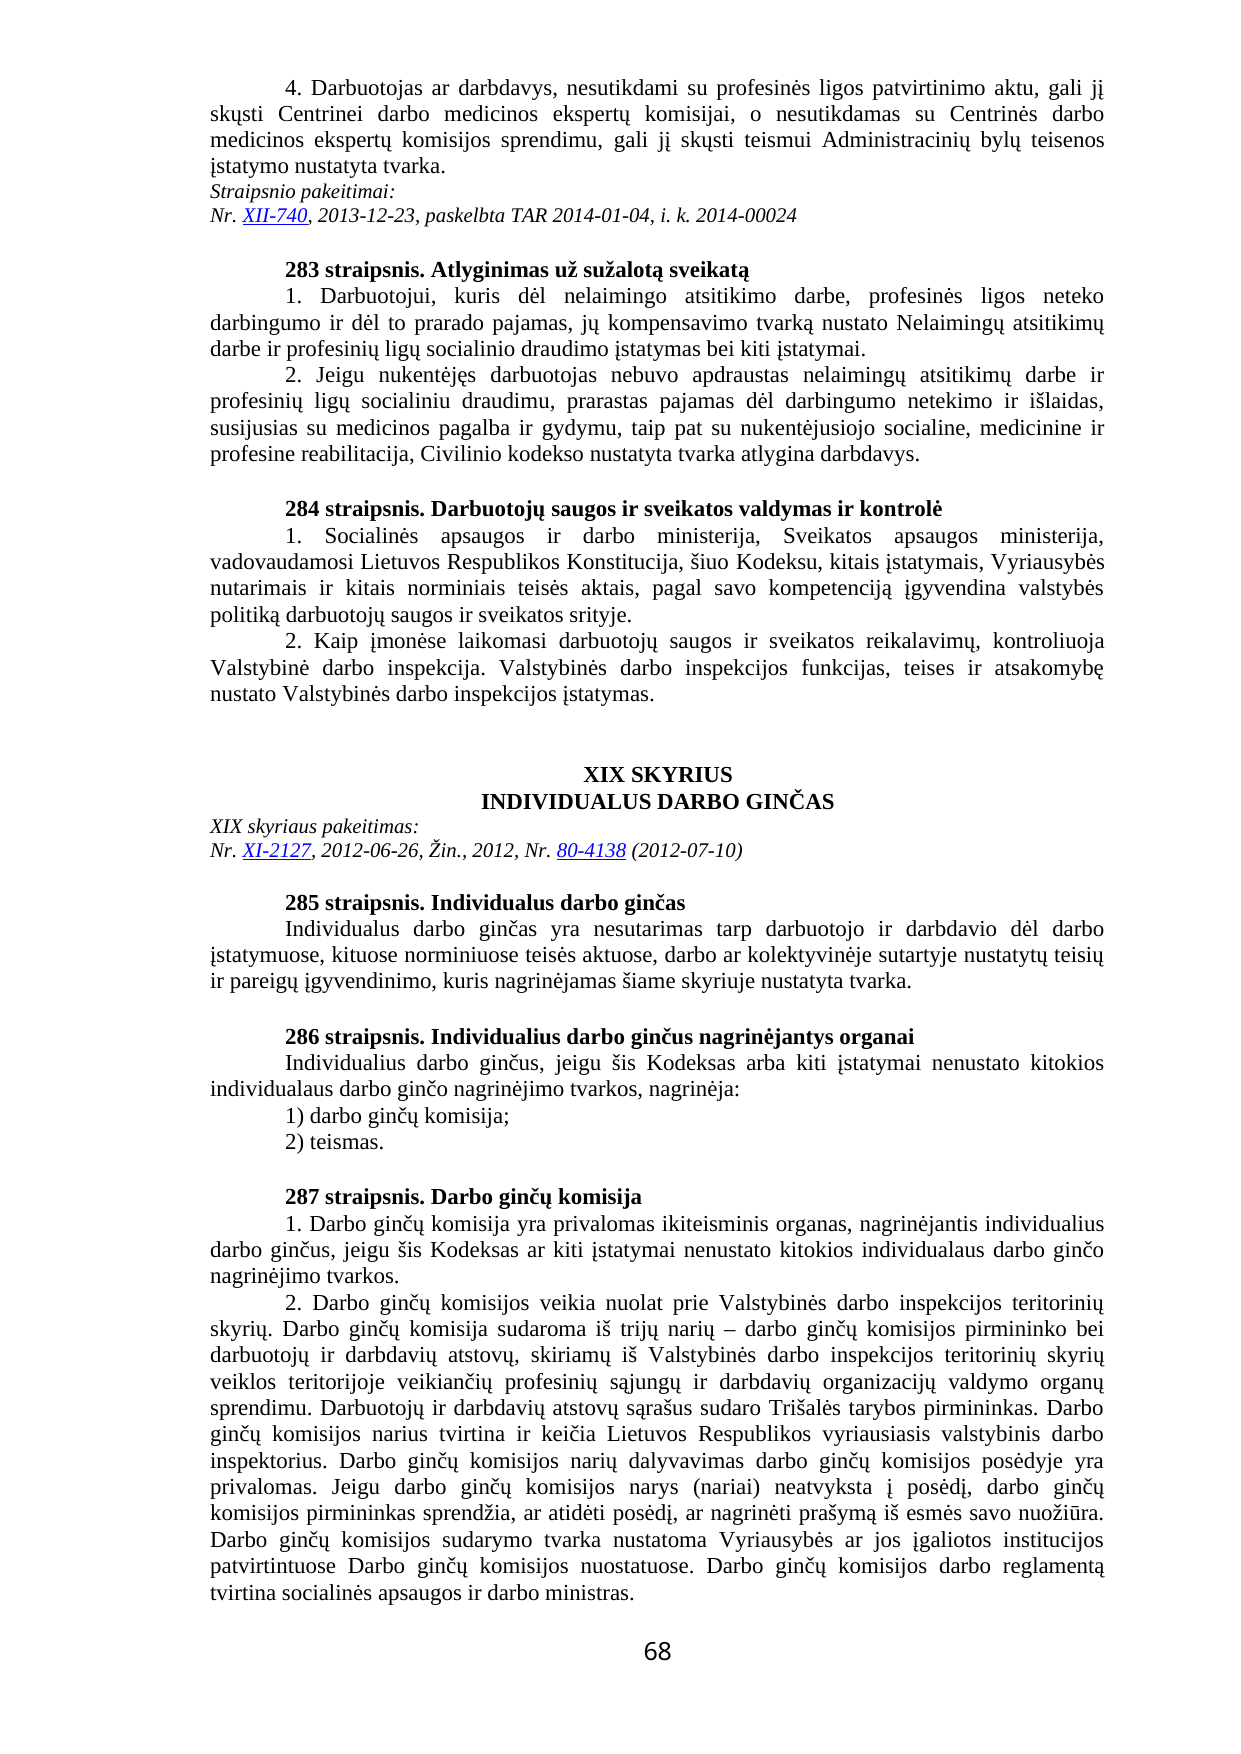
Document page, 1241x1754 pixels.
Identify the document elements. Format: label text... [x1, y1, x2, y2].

text 285 straipsnis. Individualus darbo ginčas [210, 888, 1106, 915]
text 284 straipsnis. Darbuotojų saugos ir sveikatos valdymas ir kontrolė [210, 495, 1106, 522]
text Individualus darbo ginčas yra nesutarimas tarp darbuotojo ir darbdavio dėl darbo įstatymuose, kituose norminiuose teisės aktuose, darbo ar kolektyvinėje sutartyje nustatytų teisių ir pareigų įgyvendinimo, kuris nagrinėjamas šiame skyriuje nustatyta tvarka. [210, 915, 1106, 994]
text XIX SKYRIUS [210, 761, 1106, 788]
text 4. Darbuotojas ar darbdavys, nesutikdami su profesinės ligos patvirtinimo aktu, gali jį skųsti Centrinei darbo medicinos ekspertų komisijai, o nesutikdamas su Centrinės darbo medicinos ekspertų komisijos sprendimu, gali jį skųsti teismui Administracinių bylų teisenos įstatymo nustatyta tvarka. [210, 73, 1106, 179]
text Straipsnio pakeitimai: [210, 179, 1106, 203]
text 2) teismas. [210, 1128, 1106, 1154]
text 2. Darbo ginčų komisijos veikia nuolat prie Valstybinės darbo inspekcijos teritorinių skyrių. Darbo ginčų komisija sudaroma iš trijų narių – darbo ginčų komisijos pirmininko bei darbuotojų ir darbdavių atstovų, skiriamų iš Valstybinės darbo inspekcijos teritorinių skyrių veiklos teritorijoje veikiančių profesinių sąjungų ir darbdavių organizacijų valdymo organų sprendimu. Darbuotojų ir darbdavių atstovų sąrašus sudaro Trišalės tarybos pirmininkas. Darbo ginčų komisijos narius tvirtina ir keičia Lietuvos Respublikos vyriausiasis valstybinis darbo inspektorius. Darbo ginčų komisijos narių dalyvavimas darbo ginčų komisijos posėdyje yra privalomas. Jeigu darbo ginčų komisijos narys (nariai) neatvyksta į posėdį, darbo ginčų komisijos pirmininkas sprendžia, ar atidėti posėdį, ar nagrinėti prašymą iš esmės savo nuožiūra. Darbo ginčų komisijos sudarymo tvarka nustatoma Vyriausybės ar jos įgaliotos institucijos patvirtintuose Darbo ginčų komisijos nuostatuose. Darbo ginčų komisijos darbo reglamentą tvirtina socialinės apsaugos ir darbo ministras. [210, 1289, 1106, 1605]
text 1) darbo ginčų komisija; [210, 1102, 1106, 1128]
text 287 straipsnis. Darbo ginčų komisija [210, 1183, 1106, 1209]
text 2. Jeigu nukentėjęs darbuotojas nebuvo apdraustas nelaimingų atsitikimų darbe ir profesinių ligų socialiniu draudimu, prarastas pajamas dėl darbingumo netekimo ir išlaidas, susijusias su medicinos pagalba ir gydymu, taip pat su nukentėjusiojo socialine, medicinine ir profesine reabilitacija, Civilinio kodekso nustatyta tvarka atlygina darbdavys. [210, 361, 1106, 467]
text 1. Darbo ginčų komisija yra privalomas ikiteisminis organas, nagrinėjantis individualius darbo ginčus, jeigu šis Kodeksas ar kiti įstatymai nenustato kitokios individualaus darbo ginčo nagrinėjimo tvarkos. [210, 1209, 1106, 1289]
text Nr. XII-740, 2013-12-23, paskelbta TAR 2014-01-04, i. k. 2014-00024 [210, 203, 1106, 227]
text 283 straipsnis. Atlyginimas už sužalotą sveikatą [210, 256, 1106, 282]
text INDIVIDUALUS DARBO GINČAS [210, 788, 1106, 814]
text XIX skyriaus pakeitimas: [210, 814, 1106, 838]
text Nr. XI-2127, 2012-06-26, Žin., 2012, Nr. 80-4138 (2012-07-10) [210, 838, 1106, 862]
text 1. Socialinės apsaugos ir darbo ministerija, Sveikatos apsaugos ministerija, vadovaudamosi Lietuvos Respublikos Konstitucija, šiuo kodeksu, kitais įstatymais, Vyriausybės nutarimais ir kitais norminiais teisės aktais, pagal savo kompetenciją įgyvendina valstybės politiką darbuotojų saugos ir sveikatos srityje. [210, 522, 1106, 627]
text 1. Darbuotojui, kuris dėl nelaimingo atsitikimo darbe, profesinės ligos neteko darbingumo ir dėl to prarado pajamas, jų kompensavimo tvarką nustato Nelaimingų atsitikimų darbe ir profesinių ligų socialinio draudimo įstatymas bei kiti įstatymai. [210, 282, 1106, 361]
text Individualius darbo ginčus, jeigu šis Kodeksas arba kiti įstatymai nenustato kitokios individualaus darbo ginčo nagrinėjimo tvarkos, nagrinėja: [210, 1049, 1106, 1102]
text 286 straipsnis. Individualius darbo ginčus nagrinėjantys organai [210, 1023, 1106, 1049]
text 2. Kaip įmonėse laikomasi darbuotojų saugos ir sveikatos reikalavimų, kontroliuoja Valstybinė darbo inspekcija. Valstybinės darbo inspekcijos funkcijas, teises ir atsakomybę nustato valstybinės darbo inspekcijos įstatymas. [210, 627, 1106, 706]
